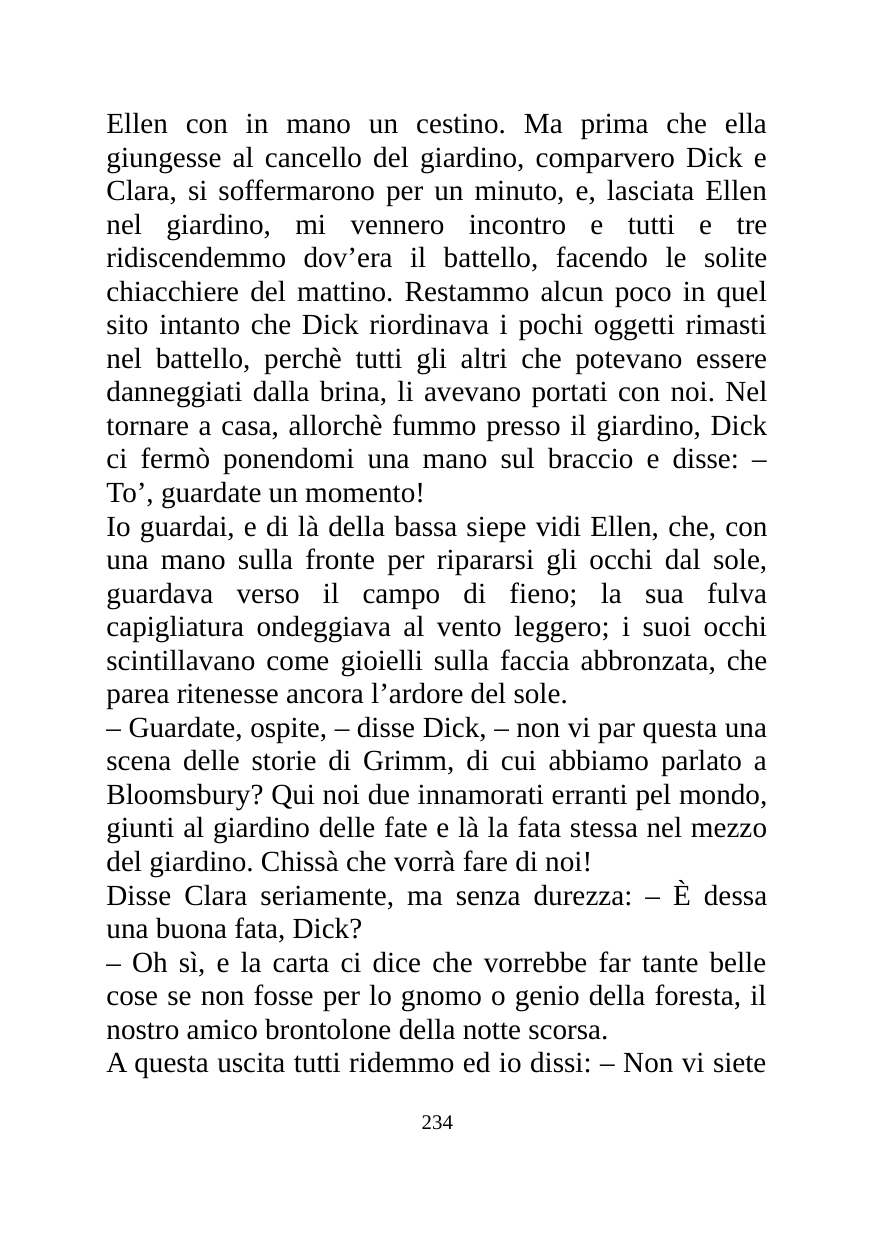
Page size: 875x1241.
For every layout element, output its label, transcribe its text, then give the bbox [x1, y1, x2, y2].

text Io guardai, e di là della bassa siepe vidi Ellen, che, con una mano sulla fronte per ripararsi gli occhi dal sole, guardava verso il campo di fieno; la sua fulva capigliatura ondeggiava al vento leggero; i suoi occhi scintillavano come gioielli sulla faccia abbronzata, che parea ritenesse ancora l’ardore del sole. [106, 509, 768, 710]
text Disse Clara seriamente, ma senza durezza: – È dessa una buona fata, Dick? [106, 878, 768, 945]
text – Oh sì, e la carta ci dice che vorrebbe far tante belle cose se non fosse per lo gnomo o genio della foresta, il nostro amico brontolone della notte scorsa. [106, 945, 768, 1045]
text A questa uscita tutti ridemmo ed io dissi: – Non vi siete [106, 1045, 768, 1079]
text – Guardate, ospite, – disse Dick, – non vi par questa una scena delle storie di Grimm, di cui abbiamo parlato a Bloomsbury? Qui noi due innamorati erranti pel mondo, giunti al giardino delle fate e là la fata stessa nel mezzo del giardino. Chissà che vorrà fare di noi! [106, 710, 768, 878]
text Ellen con in mano un cestino. Ma prima che ella giungesse al cancello del giardino, comparvero Dick e Clara, si soffermarono per un minuto, e, lasciata Ellen nel giardino, mi vennero incontro e tutti e tre ridiscendemmo dov’era il battello, facendo le solite chiacchiere del mattino. Restammo alcun poco in quel sito intanto che Dick riordinava i pochi oggetti rimasti nel battello, perchè tutti gli altri che potevano essere danneggiati dalla brina, li avevano portati con noi. Nel tornare a casa, allorchè fummo presso il giardino, Dick ci fermò ponendomi una mano sul braccio e disse: – To’, guardate un momento! [106, 106, 768, 509]
